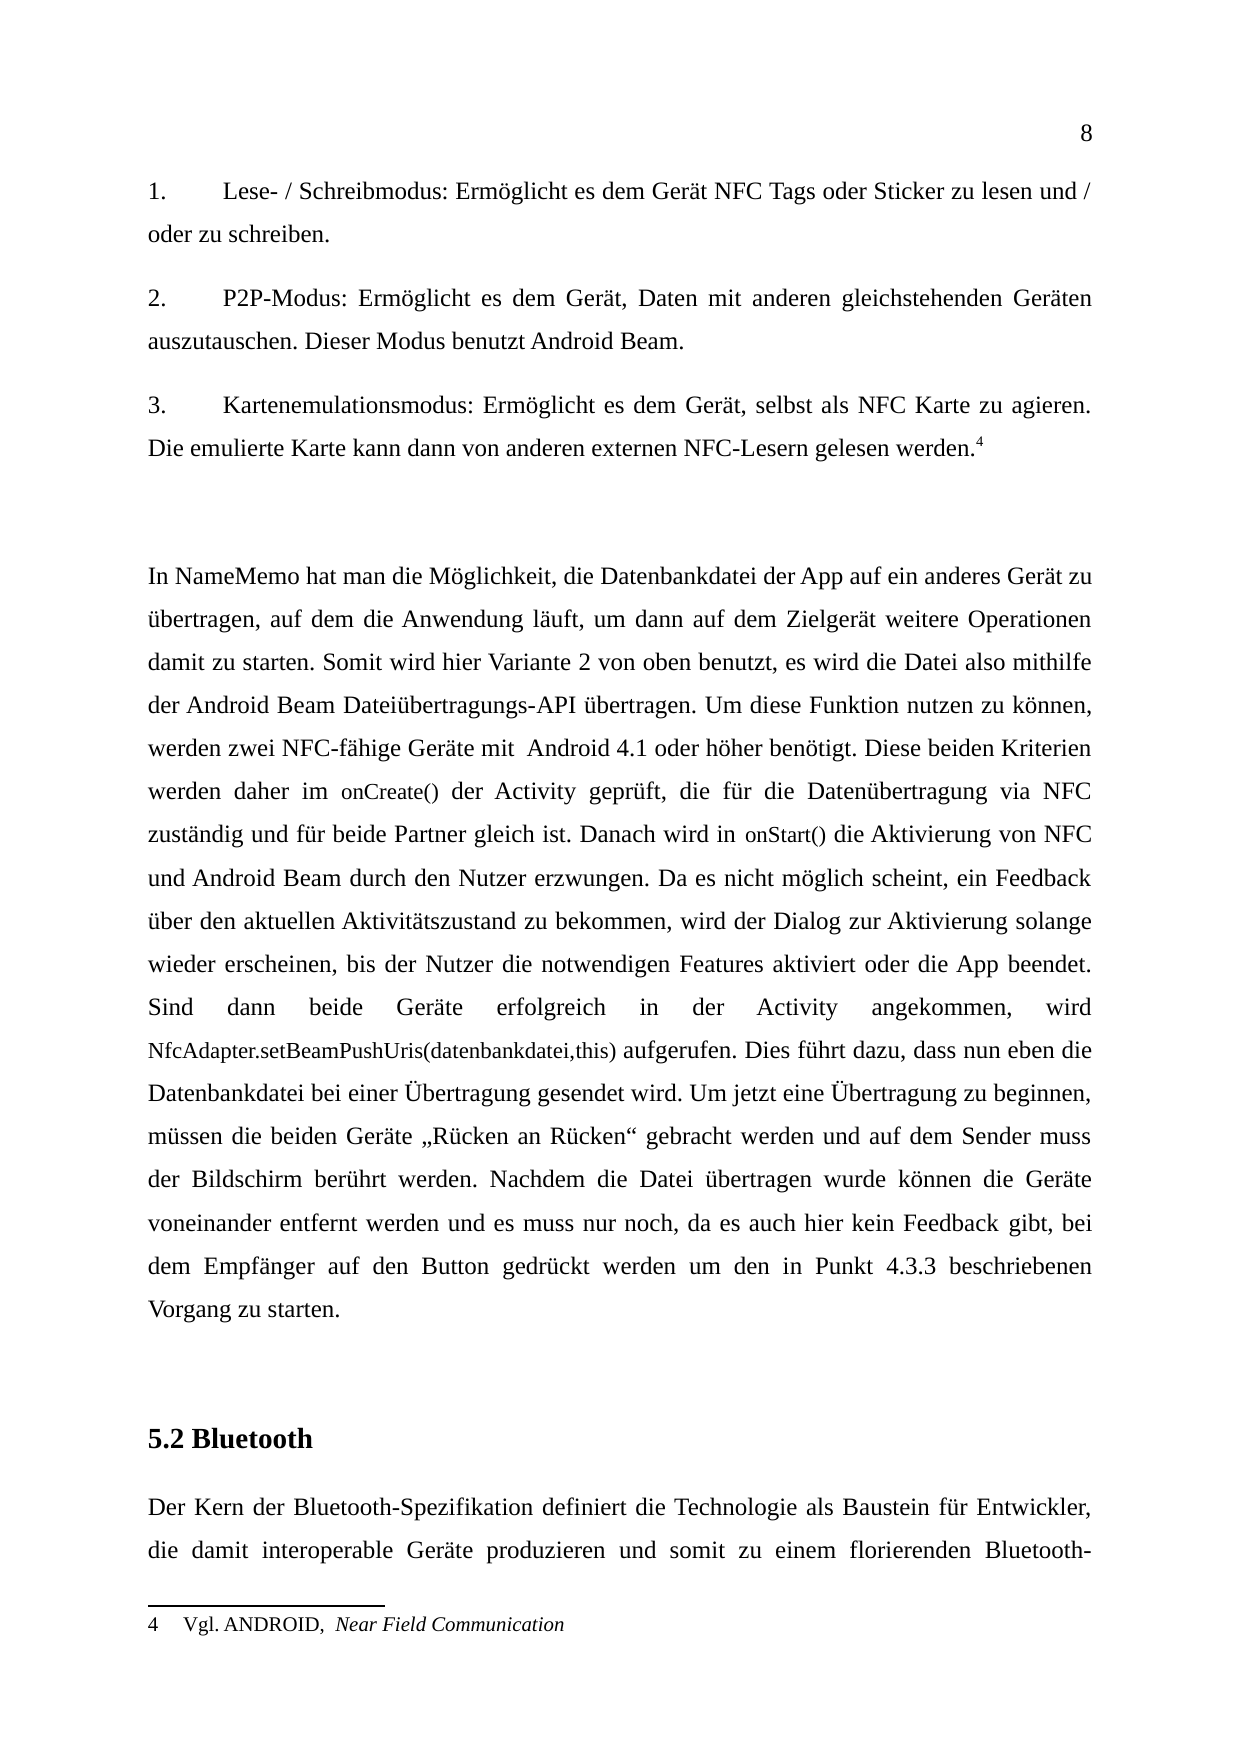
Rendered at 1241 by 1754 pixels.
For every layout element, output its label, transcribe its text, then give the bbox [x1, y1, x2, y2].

list Vgl. ANDROID, Near Field Communication [148, 1612, 1093, 1636]
text In NameMemo hat man die Möglichkeit, die Datenbankdatei der App auf ein anderes Gerät zu übertragen, auf dem die Anwendung läuft, um dann auf dem Zielgerät weitere Operationen damit zu starten. Somit wird hier Variante 2 von oben benutzt, es wird die Datei also mithilfe der Android Beam Dateiübertragungs-API übertragen. Um diese Funktion nutzen zu können, werden zwei NFC-fähige Geräte mit Android 4.1 oder höher benötigt. Diese beiden Kriterien werden daher im onCreate() der Activity geprüft, die für die Datenübertragung via NFC zuständig und für beide Partner gleich ist. Danach wird in onStart() die Aktivierung von NFC und Android Beam durch den Nutzer erzwungen. Da es nicht möglich scheint, ein Feedback über den aktuellen Aktivitätszustand zu bekommen, wird der Dialog zur Aktivierung solange wieder erscheinen, bis der Nutzer die notwendigen Features aktiviert oder die App beendet. Sind dann beide Geräte erfolgreich in der Activity angekommen, wird NfcAdapter.setBeamPushUris(datenbankdatei,this) aufgerufen. Dies führt dazu, dass nun eben die Datenbankdatei bei einer Übertragung gesendet wird. Um jetzt eine Übertragung zu beginnen, müssen die beiden Geräte „Rücken an Rücken“ gebracht werden und auf dem Sender muss der Bildschirm berührt werden. Nachdem die Datei übertragen wurde können die Geräte voneinander entfernt werden und es muss nur noch, da es auch hier kein Feedback gibt, bei dem Empfänger auf den Button gedrückt werden um den in Punkt 4.3.3 beschriebenen Vorgang zu starten. [148, 561, 1093, 1323]
text Der Kern der Bluetooth-Spezifikation definiert die Technologie als Baustein für Entwickler, die damit interoperable Geräte produzieren und somit zu einem florierenden Bluetooth- [148, 1492, 1093, 1564]
list Lese- / Schreibmodus: Ermöglicht es dem Gerät NFC Tags oder Sticker zu lesen und / oder zu schreiben. [148, 176, 1093, 248]
list Kartenemulationsmodus: Ermöglicht es dem Gerät, selbst als NFC Karte zu agieren. Die emulierte Karte kann dann von anderen externen NFC-Lesern gelesen werden. [148, 390, 1093, 462]
list P2P-Modus: Ermöglicht es dem Gerät, Daten mit anderen gleichstehenden Geräten auszutauschen. Dieser Modus benutzt Android Beam. [148, 283, 1093, 355]
subtitle 5.2 Bluetooth [148, 1421, 1093, 1455]
